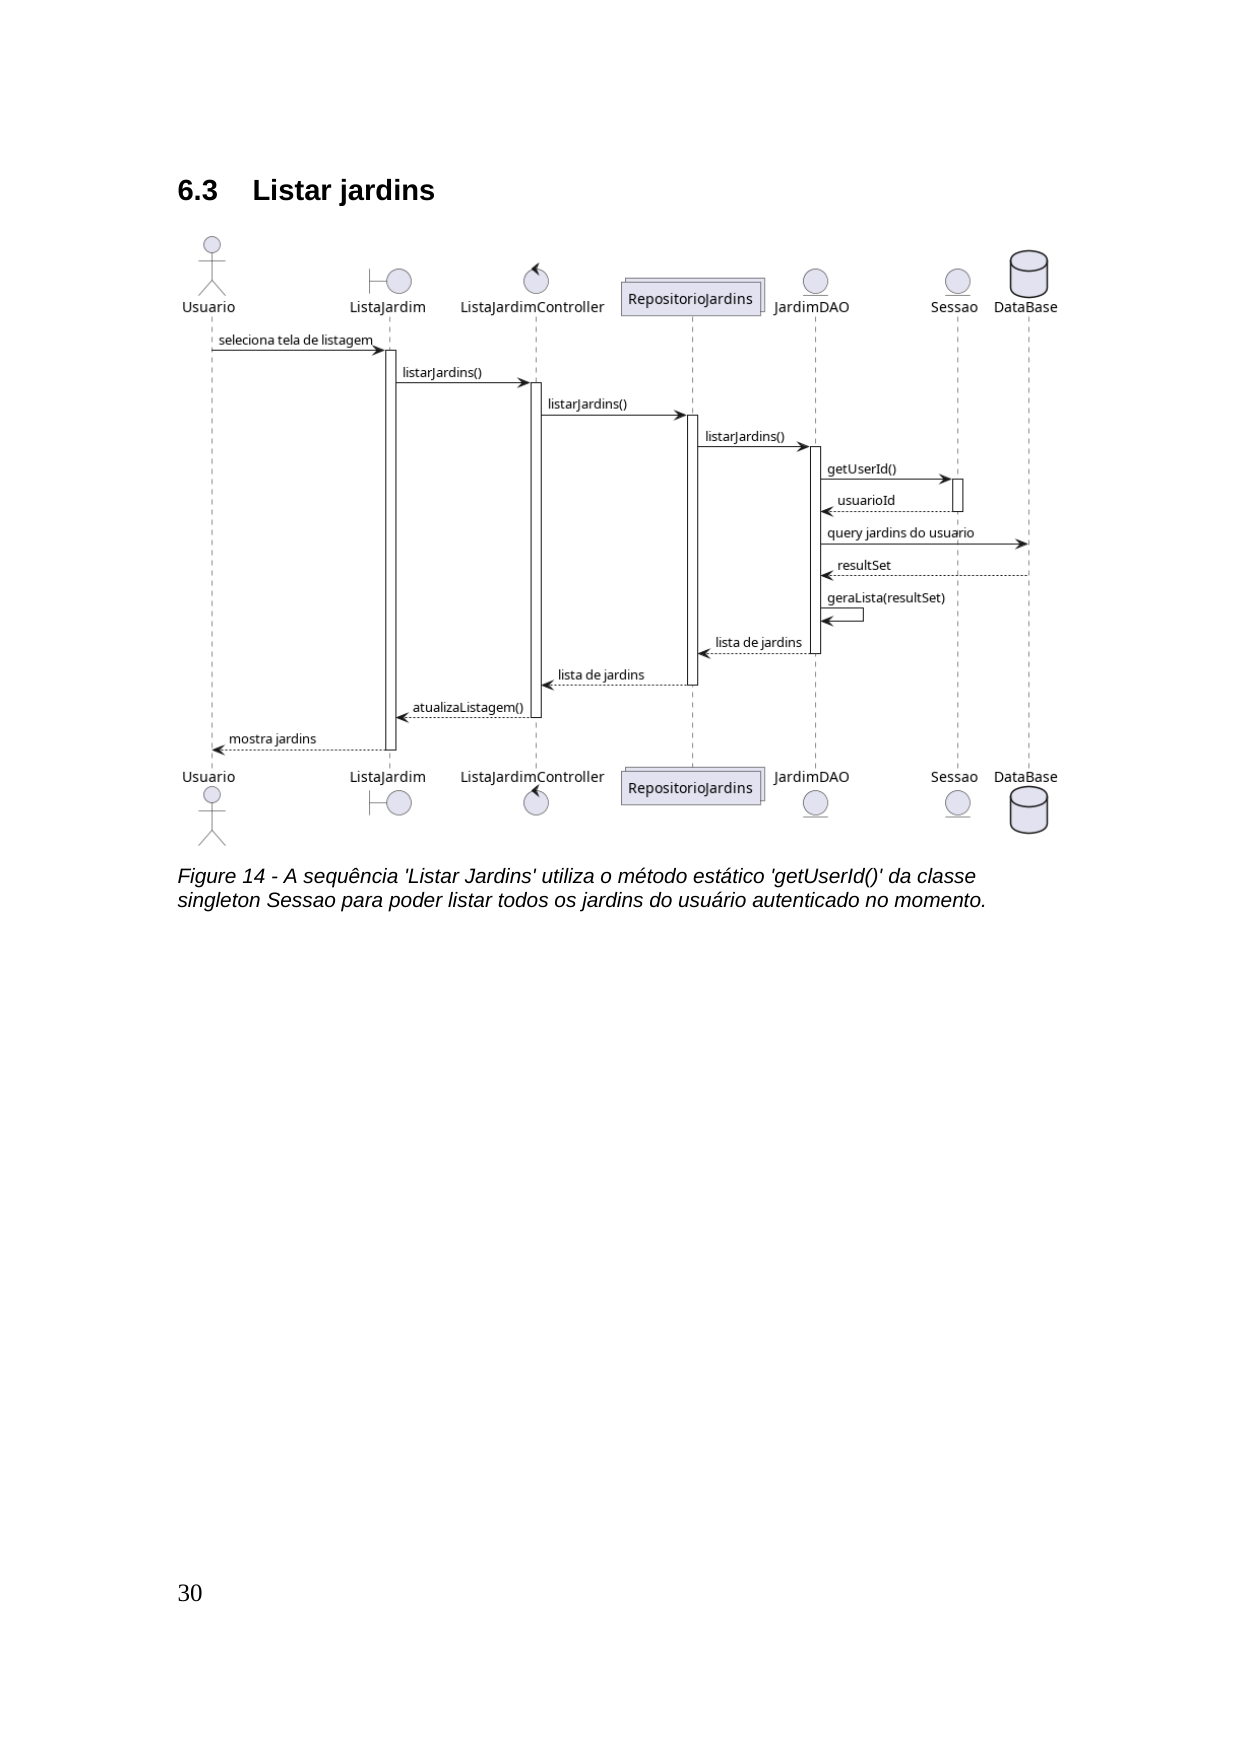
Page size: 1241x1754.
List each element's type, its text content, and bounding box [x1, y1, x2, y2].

subtitle Listar jardins [177, 173, 1063, 206]
picture [177, 231, 1063, 851]
text Figure 14 - A sequência 'Listar Jardins' utiliza o método estático 'getUserId()' da classe singleton Sessao para poder listar todos os jardins do usuário autenticado no momento. [177, 851, 1063, 911]
